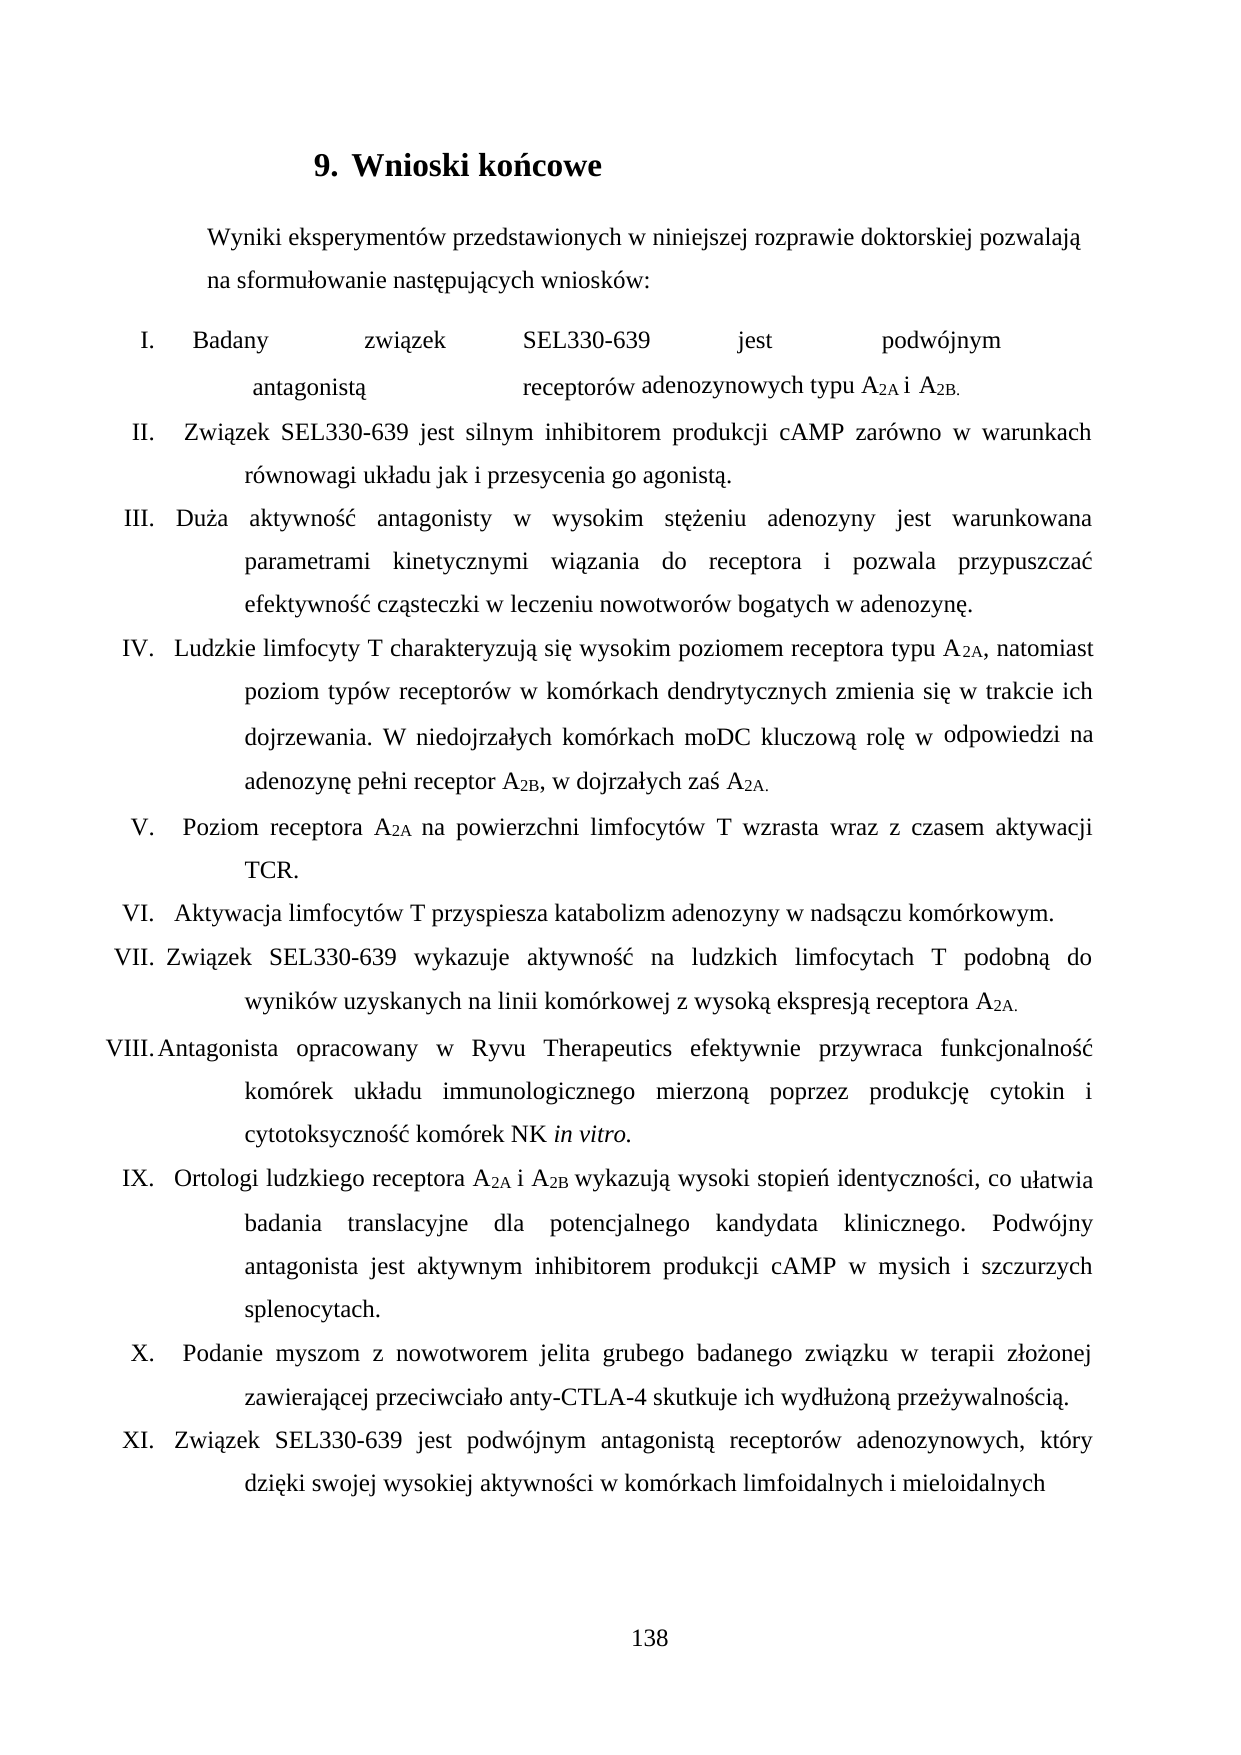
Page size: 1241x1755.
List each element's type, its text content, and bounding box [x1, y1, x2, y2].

list Ortologi ludzkiego receptora A2A i A2B wykazują wysoki stopień identyczności, co ułatwia badania translacyjne dla potencjalnego kandydata klinicznego. Podwójny antagonista jest aktywnym inhibitorem produkcji cAMP w mysich i szczurzych splenocytach. [122, 1163, 1093, 1323]
list Antagonista opracowany w Ryvu Therapeutics efektywnie przywraca funkcjonalność komórek układu immunologicznego mierzoną poprzez produkcję cytokin i cytotoksyczność komórek NK in vitro. [105, 1033, 1093, 1148]
list Poziom receptora A2A na powierzchni limfocytów T wzrasta wraz z czasem aktywacji TCR. [130, 812, 1093, 884]
text Wyniki eksperymentów przedstawionych w niniejszej rozprawie doktorskiej pozwalają na sformułowanie następujących wniosków: [207, 222, 1102, 294]
list Duża aktywność antagonisty w wysokim stężeniu adenozyny jest warunkowana parametrami kinetycznymi wiązania do receptora i pozwala przypuszczać efektywność cząsteczki w leczeniu nowotworów bogatych w adenozynę. [123, 503, 1093, 618]
list Związek SEL330-639 jest podwójnym antagonistą receptorów adenozynowych, który dzięki swojej wysokiej aktywności w komórkach limfoidalnych i mieloidalnych [122, 1425, 1093, 1497]
list Związek SEL330-639 wykazuje aktywność na ludzkich limfocytach T podobną do wyników uzyskanych na linii komórkowej z wysoką ekspresją receptora A2A. [114, 942, 1093, 1017]
list Badany związek SEL330-639 jest podwójnym antagonistą receptorów adenozynowych typu A2A i A2B. [140, 326, 1093, 401]
list Podanie myszom z nowotworem jelita grubego badanego związku w terapii złożonej zawierającej przeciwciało anty-CTLA-4 skutkuje ich wydłużoną przeżywalnością. [130, 1338, 1093, 1410]
list Ludzkie limfocyty T charakteryzują się wysokim poziomem receptora typu A2A, natomiast poziom typów receptorów w komórkach dendrytycznych zmienia się w trakcie ich dojrzewania. W niedojrzałych komórkach moDC kluczową rolę w odpowiedzi na adenozynę pełni receptor A2B, w dojrzałych zaś A2A. [122, 633, 1093, 797]
subtitle Wnioski końcowe [313, 146, 1105, 184]
list Związek SEL330-639 jest silnym inhibitorem produkcji cAMP zarówno w warunkach równowagi układu jak i przesycenia go agonistą. [132, 417, 1093, 489]
list Aktywacja limfocytów T przyspiesza katabolizm adenozyny w nadsączu komórkowym. [122, 898, 1093, 927]
